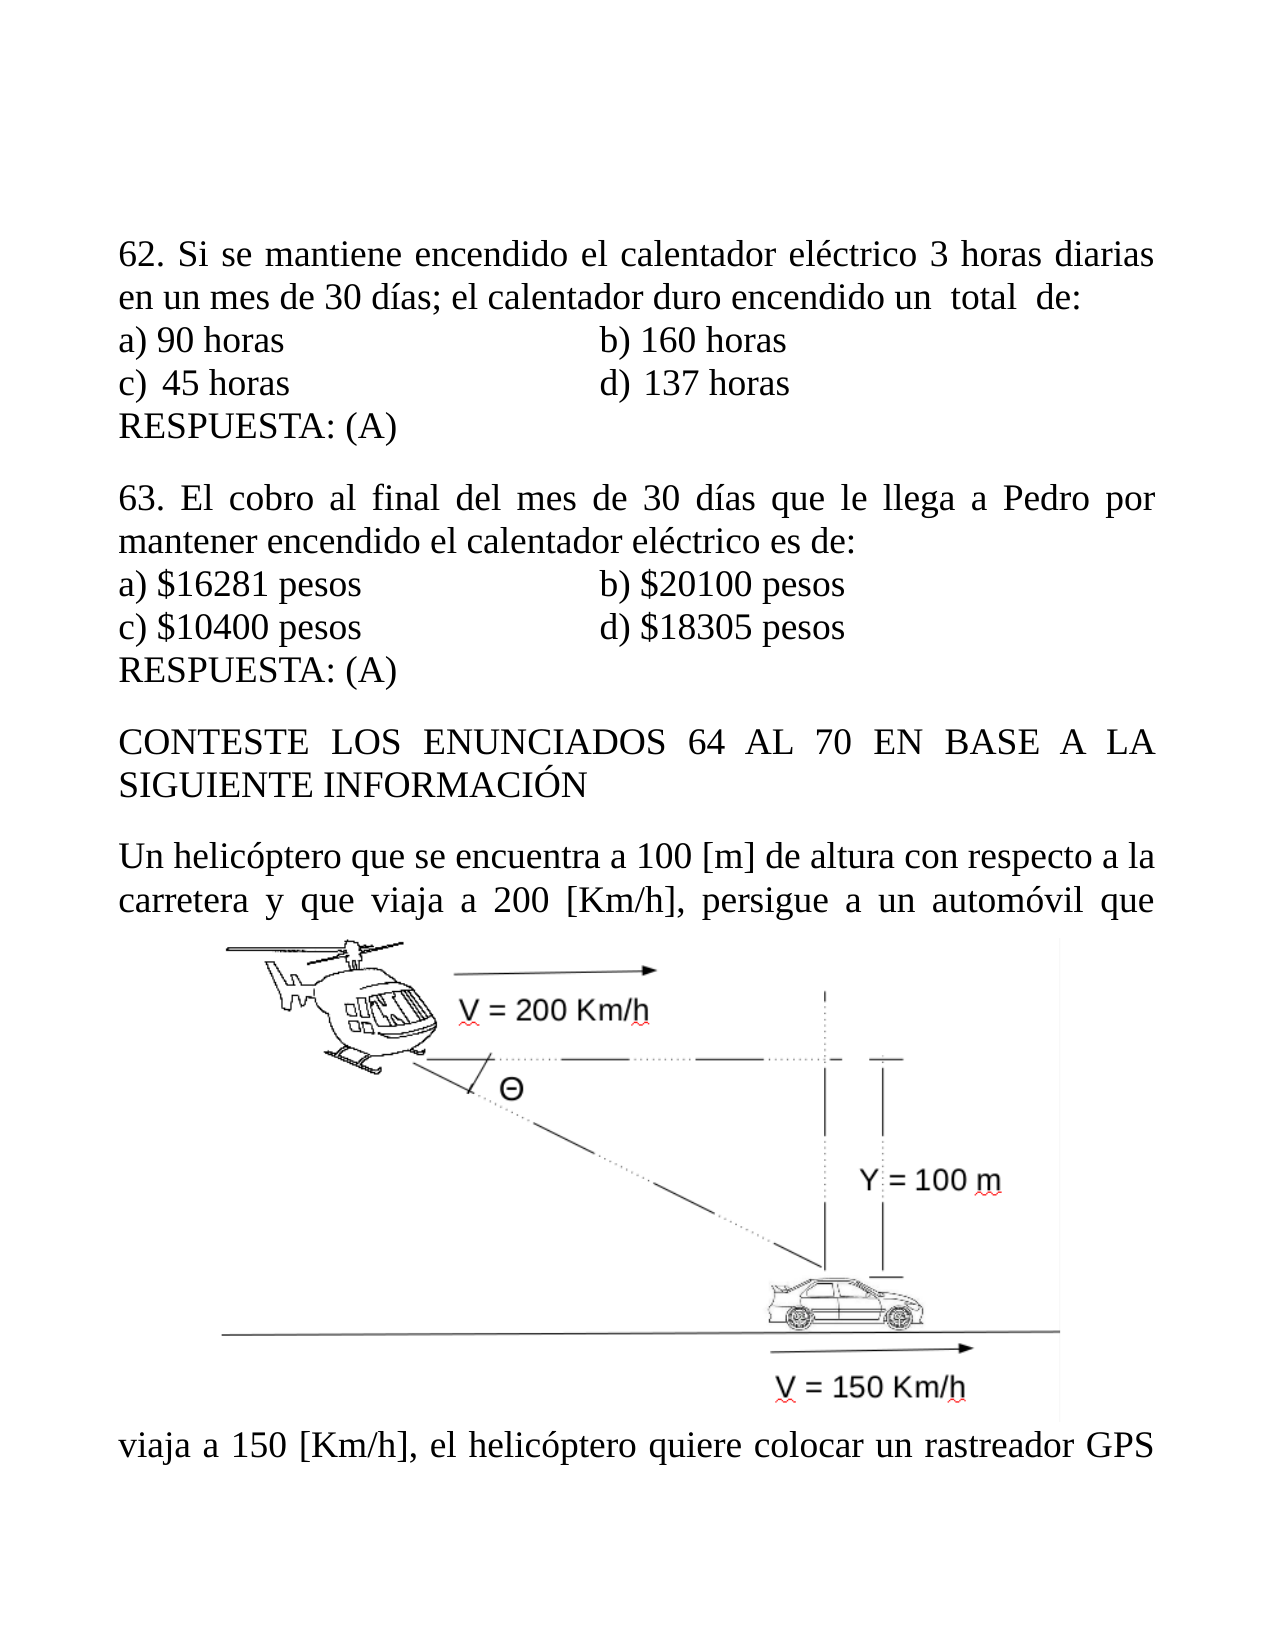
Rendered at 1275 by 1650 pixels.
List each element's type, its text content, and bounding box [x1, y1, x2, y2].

text a) 90 horas b) 160 horas [118, 318, 1157, 361]
picture [221, 938, 1060, 1422]
text 63. El cobro al final del mes de 30 días que le llega a Pedro por mantener encendido el calentador eléctrico es de: [118, 475, 1157, 562]
text a) $16281 pesos b) $20100 pesos [118, 562, 1157, 605]
text 62. Si se mantiene encendido el calentador eléctrico 3 horas diarias en un mes de 30 días; el calentador duro encendido un total de: [118, 231, 1157, 318]
text c) $10400 pesos d) $18305 pesos [118, 605, 1157, 648]
text RESPUESTA: (A) [118, 404, 1157, 447]
text c) 45 horas d) 137 horas [118, 361, 1157, 404]
text CONTESTE LOS ENUNCIADOS 64 AL 70 EN BASE A LA SIGUIENTE INFORMACIÓN [118, 719, 1157, 806]
text Un helicóptero que se encuentra a 100 [m] de altura con respecto a la carretera y que viaja a 200 [Km/h], persigue a un automóvil que viaja a 150 [Km/h], el helicóptero quiere colocar un rastreador GPS [118, 834, 1157, 1465]
text RESPUESTA: (A) [118, 648, 1157, 691]
